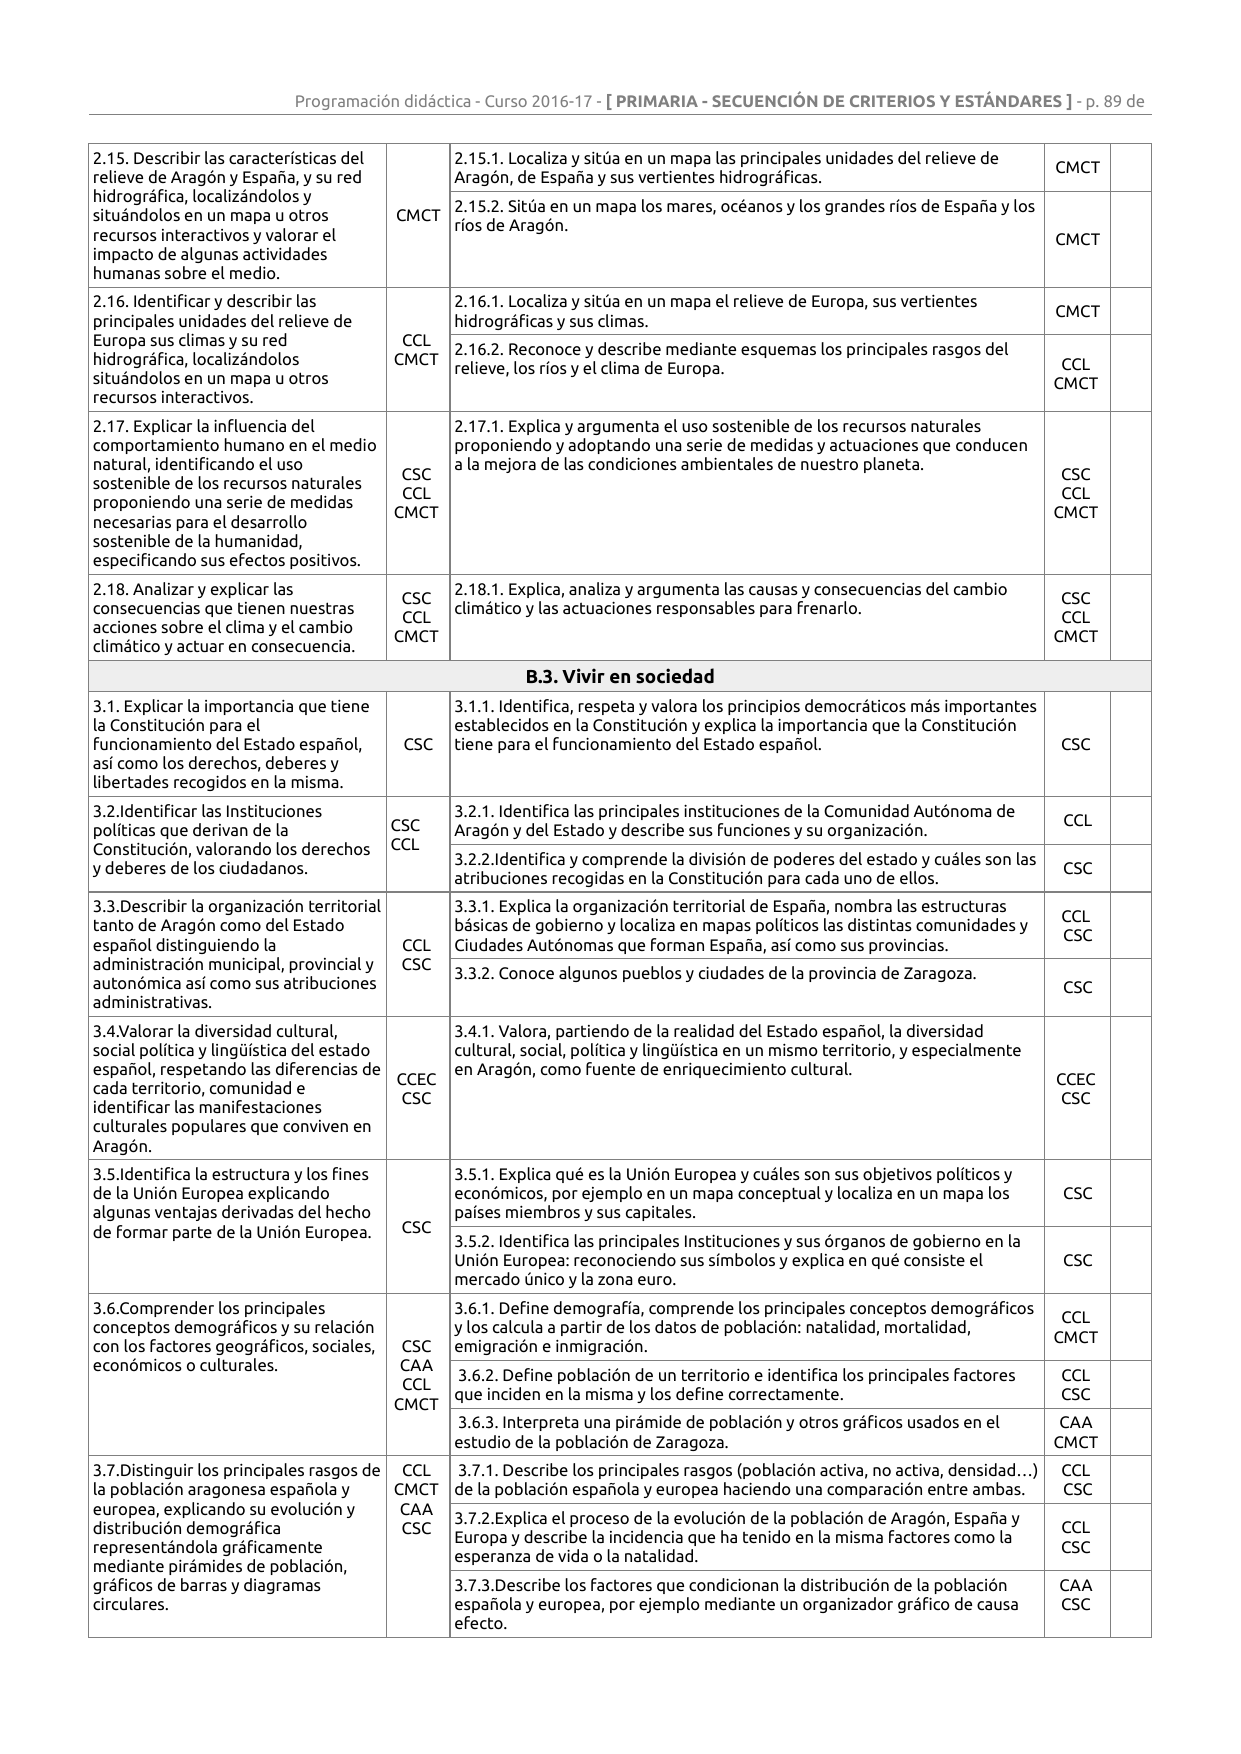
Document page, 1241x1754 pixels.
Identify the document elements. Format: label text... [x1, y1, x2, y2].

table_cell 2.15. Describir las características del relieve de Aragón y España, y su red hidrográfica, localizándolos y situándolos en un mapa u otros recursos interactivos y valorar el impacto de algunas actividades humanas sobre el medio. [89, 144, 386, 287]
table_cell [1111, 575, 1151, 660]
table_cell CAA CSC [1045, 1571, 1110, 1637]
table_cell CMCT [1045, 192, 1110, 287]
table_cell 3.6.1. Define demografía, comprende los principales conceptos demográficos y los calcula a partir de los datos de población: natalidad, mortalidad, emigración e inmigración. [451, 1294, 1044, 1360]
table_cell [1111, 1160, 1151, 1226]
table_cell 3.1.1. Identifica, respeta y valora los principios democráticos más importantes establecidos en la Constitución y explica la importancia que la Constitución tiene para el funcionamiento del Estado español. [451, 692, 1044, 796]
table_cell [1111, 797, 1151, 844]
table_cell [1111, 1504, 1151, 1570]
table_cell [1111, 1361, 1151, 1408]
table_cell 2.17.1. Explica y argumenta el uso sostenible de los recursos naturales proponiendo y adoptando una serie de medidas y actuaciones que conducen a la mejora de las condiciones ambientales de nuestro planeta. [451, 412, 1044, 574]
table_cell CCL CSC [1045, 1361, 1110, 1408]
table_cell CSC CCL CMCT [387, 412, 449, 574]
table_cell 3.7.3.Describe los factores que condicionan la distribución de la población española y europea, por ejemplo mediante un organizador gráfico de causa efecto. [451, 1571, 1044, 1637]
table_cell [1111, 1571, 1151, 1637]
table_cell CSC CCL CMCT [1045, 412, 1110, 574]
table_cell CCL CMCT [387, 288, 449, 411]
table_cell CCEC CSC [387, 1017, 449, 1159]
table_cell 2.16. Identificar y describir las principales unidades del relieve de Europa sus climas y su red hidrográfica, localizándolos situándolos en un mapa u otros recursos interactivos. [89, 288, 386, 411]
table_cell [1111, 192, 1151, 287]
table_cell [1111, 959, 1151, 1016]
table_cell CSC [1045, 1160, 1110, 1226]
table_cell [1111, 692, 1151, 796]
table_cell 3.3.2. Conoce algunos pueblos y ciudades de la provincia de Zaragoza. [451, 959, 1044, 1016]
table_cell CCL CSC [1045, 1456, 1110, 1503]
table_cell 2.15.1. Localiza y sitúa en un mapa las principales unidades del relieve de Aragón, de España y sus vertientes hidrográficas. [451, 144, 1044, 191]
table_cell 3.2.1. Identifica las principales instituciones de la Comunidad Autónoma de Aragón y del Estado y describe sus funciones y su organización. [451, 797, 1044, 844]
table_cell CCL CMCT CAA CSC [387, 1456, 449, 1637]
table_cell [1111, 412, 1151, 574]
table_cell [1111, 1409, 1151, 1455]
table_cell 3.2.Identificar las Instituciones políticas que derivan de la Constitución, valorando los derechos y deberes de los ciudadanos. [89, 797, 386, 891]
table_cell 3.6.2. Define población de un territorio e identifica los principales factores que inciden en la misma y los define correctamente. [451, 1361, 1044, 1408]
table_cell CSC CCL [387, 797, 449, 891]
table_cell CMCT [1045, 144, 1110, 191]
table_cell 2.15.2. Sitúa en un mapa los mares, océanos y los grandes ríos de España y los ríos de Aragón. [451, 192, 1044, 287]
table_cell 3.5.Identifica la estructura y los fines de la Unión Europea explicando algunas ventajas derivadas del hecho de formar parte de la Unión Europea. [89, 1160, 386, 1293]
table_cell 3.6.3. Interpreta una pirámide de población y otros gráficos usados en el estudio de la población de Zaragoza. [451, 1409, 1044, 1455]
table_cell [1111, 144, 1151, 191]
table_cell CSC CAA CCL CMCT [387, 1294, 449, 1455]
table_cell CCL CSC [1045, 1504, 1110, 1570]
table_cell 2.16.1. Localiza y sitúa en un mapa el relieve de Europa, sus vertientes hidrográficas y sus climas. [451, 288, 1044, 334]
table_cell [1111, 335, 1151, 411]
table_cell [1111, 1017, 1151, 1159]
table_cell CSC CCL CMCT [1045, 575, 1110, 660]
table_cell CCL CSC [1045, 893, 1110, 958]
table_cell [1111, 893, 1151, 958]
table_cell 3.5.1. Explica qué es la Unión Europea y cuáles son sus objetivos políticos y económicos, por ejemplo en un mapa conceptual y localiza en un mapa los países miembros y sus capitales. [451, 1160, 1044, 1226]
table_cell CSC CCL CMCT [387, 575, 449, 660]
table_cell 3.6.Comprender los principales conceptos demográficos y su relación con los factores geográficos, sociales, económicos o culturales. [89, 1294, 386, 1455]
table_cell [1111, 288, 1151, 334]
table_cell CSC [1045, 692, 1110, 796]
table_cell 3.4.1. Valora, partiendo de la realidad del Estado español, la diversidad cultural, social, política y lingüística en un mismo territorio, y especialmente en Aragón, como fuente de enriquecimiento cultural. [451, 1017, 1044, 1159]
table_cell CSC [387, 692, 449, 796]
table_cell 3.3.Describir la organización territorial tanto de Aragón como del Estado español distinguiendo la administración municipal, provincial y autonómica así como sus atribuciones administrativas. [89, 893, 386, 1016]
table_cell [1111, 1456, 1151, 1503]
table_cell 2.18. Analizar y explicar las consecuencias que tienen nuestras acciones sobre el clima y el cambio climático y actuar en consecuencia. [89, 575, 386, 660]
table_cell CSC [1045, 959, 1110, 1016]
table_cell 3.4.Valorar la diversidad cultural, social política y lingüística del estado español, respetando las diferencias de cada territorio, comunidad e identificar las manifestaciones culturales populares que conviven en Aragón. [89, 1017, 386, 1159]
table_cell [1111, 1294, 1151, 1360]
table_cell [1111, 845, 1151, 891]
table_cell 3.5.2. Identifica las principales Instituciones y sus órganos de gobierno en la Unión Europea: reconociendo sus símbolos y explica en qué consiste el mercado único y la zona euro. [451, 1227, 1044, 1293]
table_cell 3.3.1. Explica la organización territorial de España, nombra las estructuras básicas de gobierno y localiza en mapas políticos las distintas comunidades y Ciudades Autónomas que forman España, así como sus provincias. [451, 893, 1044, 958]
table_cell 3.7.Distinguir los principales rasgos de la población aragonesa española y europea, explicando su evolución y distribución demográfica representándola gráficamente mediante pirámides de población, gráficos de barras y diagramas circulares. [89, 1456, 386, 1637]
table_cell B.3. Vivir en sociedad [89, 661, 1151, 691]
table_cell 3.7.2.Explica el proceso de la evolución de la población de Aragón, España y Europa y describe la incidencia que ha tenido en la misma factores como la esperanza de vida o la natalidad. [451, 1504, 1044, 1570]
table_cell 2.16.2. Reconoce y describe mediante esquemas los principales rasgos del relieve, los ríos y el clima de Europa. [451, 335, 1044, 411]
table_cell CCEC CSC [1045, 1017, 1110, 1159]
table_cell 2.18.1. Explica, analiza y argumenta las causas y consecuencias del cambio climático y las actuaciones responsables para frenarlo. [451, 575, 1044, 660]
table_cell [1111, 1227, 1151, 1293]
table_cell CSC [387, 1160, 449, 1293]
table_cell CSC [1045, 845, 1110, 891]
table_cell CAA CMCT [1045, 1409, 1110, 1455]
table_cell CCL [1045, 797, 1110, 844]
table_cell 3.1. Explicar la importancia que tiene la Constitución para el funcionamiento del Estado español, así como los derechos, deberes y libertades recogidos en la misma. [89, 692, 386, 796]
table_cell CCL CMCT [1045, 335, 1110, 411]
table_cell 3.7.1. Describe los principales rasgos (población activa, no activa, densidad…) de la población española y europea haciendo una comparación entre ambas. [451, 1456, 1044, 1503]
table_cell CSC [1045, 1227, 1110, 1293]
table_cell CMCT [1045, 288, 1110, 334]
table_cell 2.17. Explicar la influencia del comportamiento humano en el medio natural, identificando el uso sostenible de los recursos naturales proponiendo una serie de medidas necesarias para el desarrollo sostenible de la humanidad, especificando sus efectos positivos. [89, 412, 386, 574]
table_cell CCL CMCT [1045, 1294, 1110, 1360]
table_cell 3.2.2.Identifica y comprende la división de poderes del estado y cuáles son las atribuciones recogidas en la Constitución para cada uno de ellos. [451, 845, 1044, 891]
table_cell CCL CSC [387, 893, 449, 1016]
table_cell CMCT [387, 144, 449, 287]
